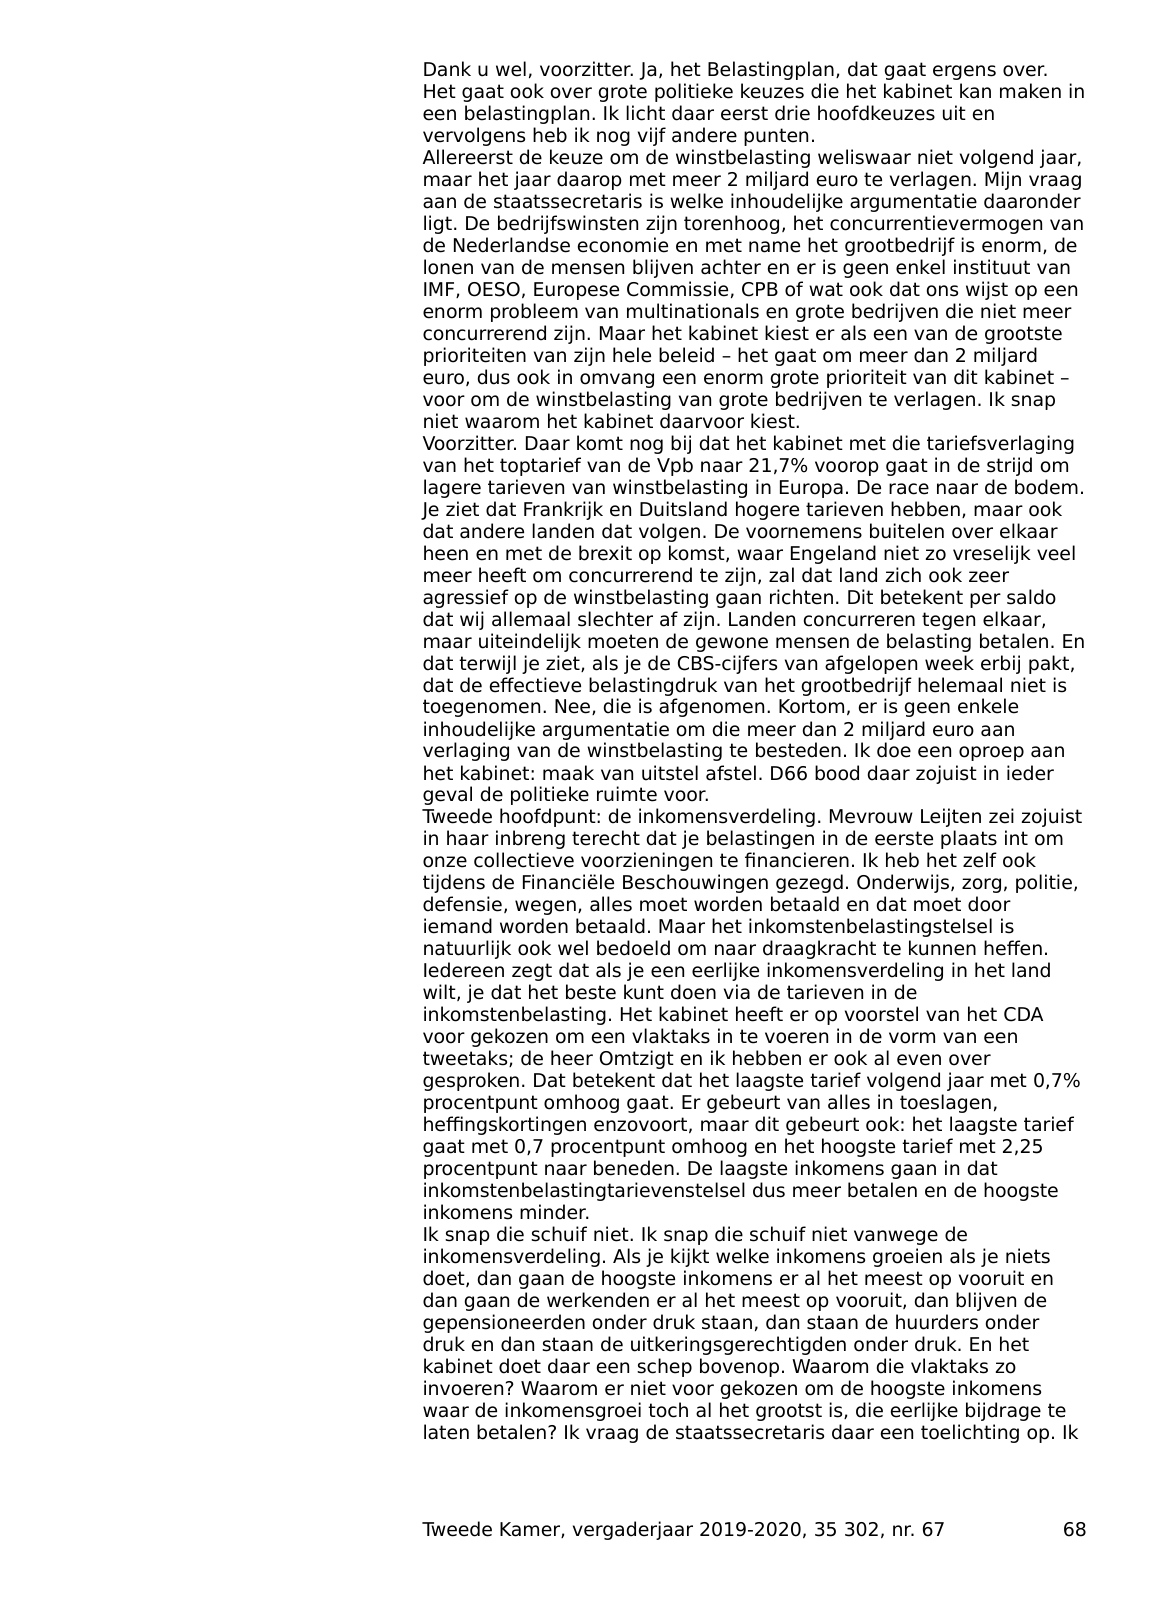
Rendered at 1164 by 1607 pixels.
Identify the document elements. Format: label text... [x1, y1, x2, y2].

text Ik snap die schuif niet. Ik snap die schuif niet vanwege de inkomensverdeling. Als je kijkt welke inkomens groeien als je niets doet, dan gaan de hoogste inkomens er al het meest op vooruit en dan gaan de werkenden er al het meest op vooruit, dan blijven de gepensioneerden onder druk staan, dan staan de huurders onder druk en dan staan de uitkeringsgerechtigden onder druk. En het kabinet doet daar een schep bovenop. Waarom die vlaktaks zo invoeren? Waarom er niet voor gekozen om de hoogste inkomens waar de inkomensgroei toch al het grootst is, die eerlijke bijdrage te laten betalen? Ik vraag de staatssecretaris daar een toelichting op. Ik [422, 1224, 1087, 1444]
text Dank u wel, voorzitter. Ja, het Belastingplan, dat gaat ergens over. Het gaat ook over grote politieke keuzes die het kabinet kan maken in een belastingplan. Ik licht daar eerst drie hoofdkeuzes uit en vervolgens heb ik nog vijf andere punten. [422, 59, 1087, 147]
text Allereerst de keuze om de winstbelasting weliswaar niet volgend jaar, maar het jaar daarop met meer 2 miljard euro te verlagen. Mijn vraag aan de staatssecretaris is welke inhoudelijke argumentatie daaronder ligt. De bedrijfswinsten zijn torenhoog, het concurrentievermogen van de Nederlandse economie en met name het grootbedrijf is enorm, de lonen van de mensen blijven achter en er is geen enkel instituut van IMF, OESO, Europese Commissie, CPB of wat ook dat ons wijst op een enorm probleem van multinationals en grote bedrijven die niet meer concurrerend zijn. Maar het kabinet kiest er als een van de grootste prioriteiten van zijn hele beleid – het gaat om meer dan 2 miljard euro, dus ook in omvang een enorm grote prioriteit van dit kabinet – voor om de winstbelasting van grote bedrijven te verlagen. Ik snap niet waarom het kabinet daarvoor kiest. [422, 147, 1087, 433]
text Voorzitter. Daar komt nog bij dat het kabinet met die tariefsverlaging van het toptarief van de Vpb naar 21,7% voorop gaat in de strijd om lagere tarieven van winstbelasting in Europa. De race naar de bodem. Je ziet dat Frankrijk en Duitsland hogere tarieven hebben, maar ook dat andere landen dat volgen. De voornemens buitelen over elkaar heen en met de brexit op komst, waar Engeland niet zo vreselijk veel meer heeft om concurrerend te zijn, zal dat land zich ook zeer agressief op de winstbelasting gaan richten. Dit betekent per saldo dat wij allemaal slechter af zijn. Landen concurreren tegen elkaar, maar uiteindelijk moeten de gewone mensen de belasting betalen. En dat terwijl je ziet, als je de CBS-cijfers van afgelopen week erbij pakt, dat de effectieve belastingdruk van het grootbedrijf helemaal niet is toegenomen. Nee, die is afgenomen. Kortom, er is geen enkele inhoudelijke argumentatie om die meer dan 2 miljard euro aan verlaging van de winstbelasting te besteden. Ik doe een oproep aan het kabinet: maak van uitstel afstel. D66 bood daar zojuist in ieder geval de politieke ruimte voor. [422, 433, 1087, 806]
text Tweede hoofdpunt: de inkomensverdeling. Mevrouw Leijten zei zojuist in haar inbreng terecht dat je belastingen in de eerste plaats int om onze collectieve voorzieningen te financieren. Ik heb het zelf ook tijdens de Financiële Beschouwingen gezegd. Onderwijs, zorg, politie, defensie, wegen, alles moet worden betaald en dat moet door iemand worden betaald. Maar het inkomstenbelastingstelsel is natuurlijk ook wel bedoeld om naar draagkracht te kunnen heffen. Iedereen zegt dat als je een eerlijke inkomensverdeling in het land wilt, je dat het beste kunt doen via de tarieven in de inkomstenbelasting. Het kabinet heeft er op voorstel van het CDA voor gekozen om een vlaktaks in te voeren in de vorm van een tweetaks; de heer Omtzigt en ik hebben er ook al even over gesproken. Dat betekent dat het laagste tarief volgend jaar met 0,7% procentpunt omhoog gaat. Er gebeurt van alles in toeslagen, heffingskortingen enzovoort, maar dit gebeurt ook: het laagste tarief gaat met 0,7 procentpunt omhoog en het hoogste tarief met 2,25 procentpunt naar beneden. De laagste inkomens gaan in dat inkomstenbelastingtarievenstelsel dus meer betalen en de hoogste inkomens minder. [422, 806, 1087, 1224]
